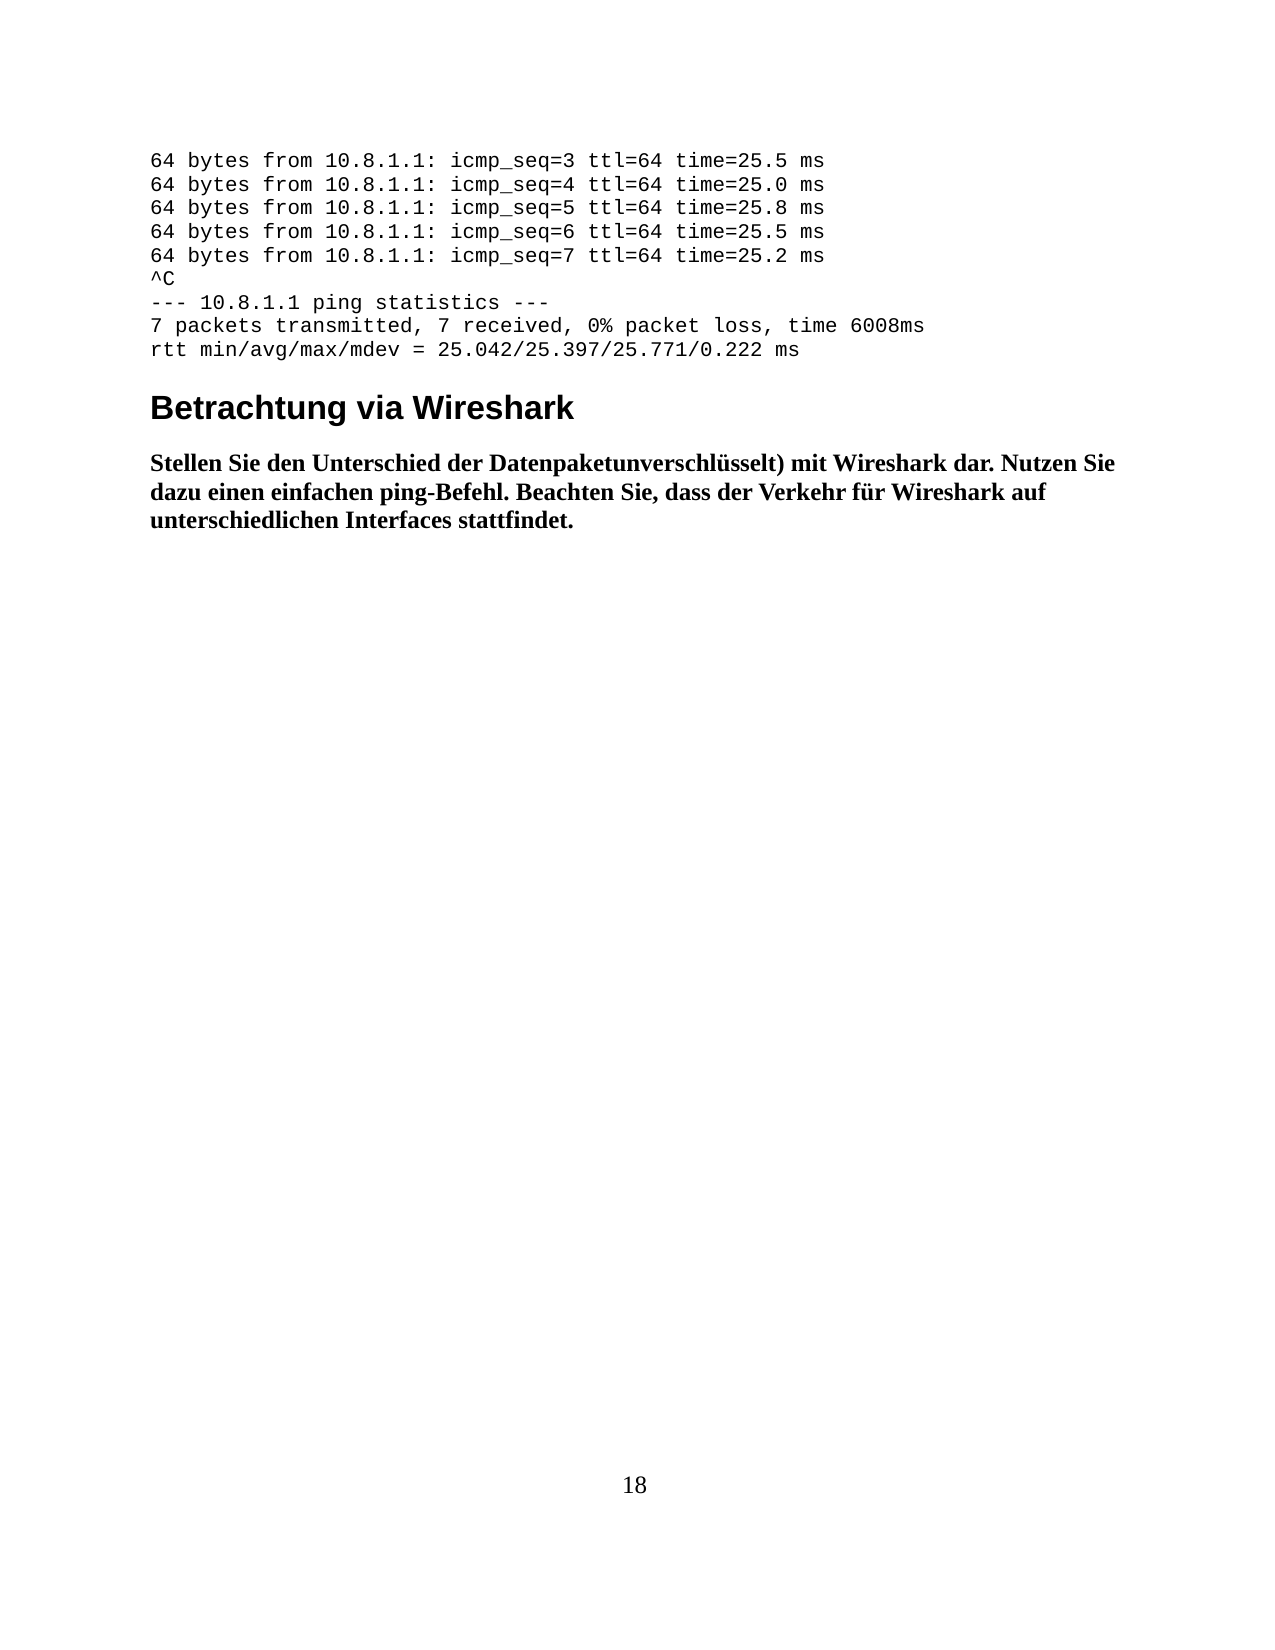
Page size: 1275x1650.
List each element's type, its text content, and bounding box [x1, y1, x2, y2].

text 64 bytes from 10.8.1.1: icmp_seq=7 ttl=64 time=25.2 ms [150, 244, 1125, 268]
text Stellen Sie den Unterschied der Datenpaketunverschlüsselt) mit Wireshark dar. Nutzen Sie dazu einen einfachen ping-Befehl. Beachten Sie, dass der Verkehr für Wireshark auf unterschiedlichen Interfaces stattfindet. [150, 448, 1125, 534]
text 64 bytes from 10.8.1.1: icmp_seq=3 ttl=64 time=25.5 ms [150, 150, 1125, 174]
text 7 packets transmitted, 7 received, 0% packet loss, time 6008ms [150, 316, 1125, 339]
text ^C [150, 268, 1125, 292]
text --- 10.8.1.1 ping statistics --- [150, 292, 1125, 316]
text rtt min/avg/max/mdev = 25.042/25.397/25.771/0.222 ms [150, 339, 1125, 363]
text 64 bytes from 10.8.1.1: icmp_seq=5 ttl=64 time=25.8 ms [150, 197, 1125, 221]
text 64 bytes from 10.8.1.1: icmp_seq=6 ttl=64 time=25.5 ms [150, 221, 1125, 244]
text 64 bytes from 10.8.1.1: icmp_seq=4 ttl=64 time=25.0 ms [150, 174, 1125, 197]
subtitle Betrachtung via Wireshark [150, 388, 1125, 426]
